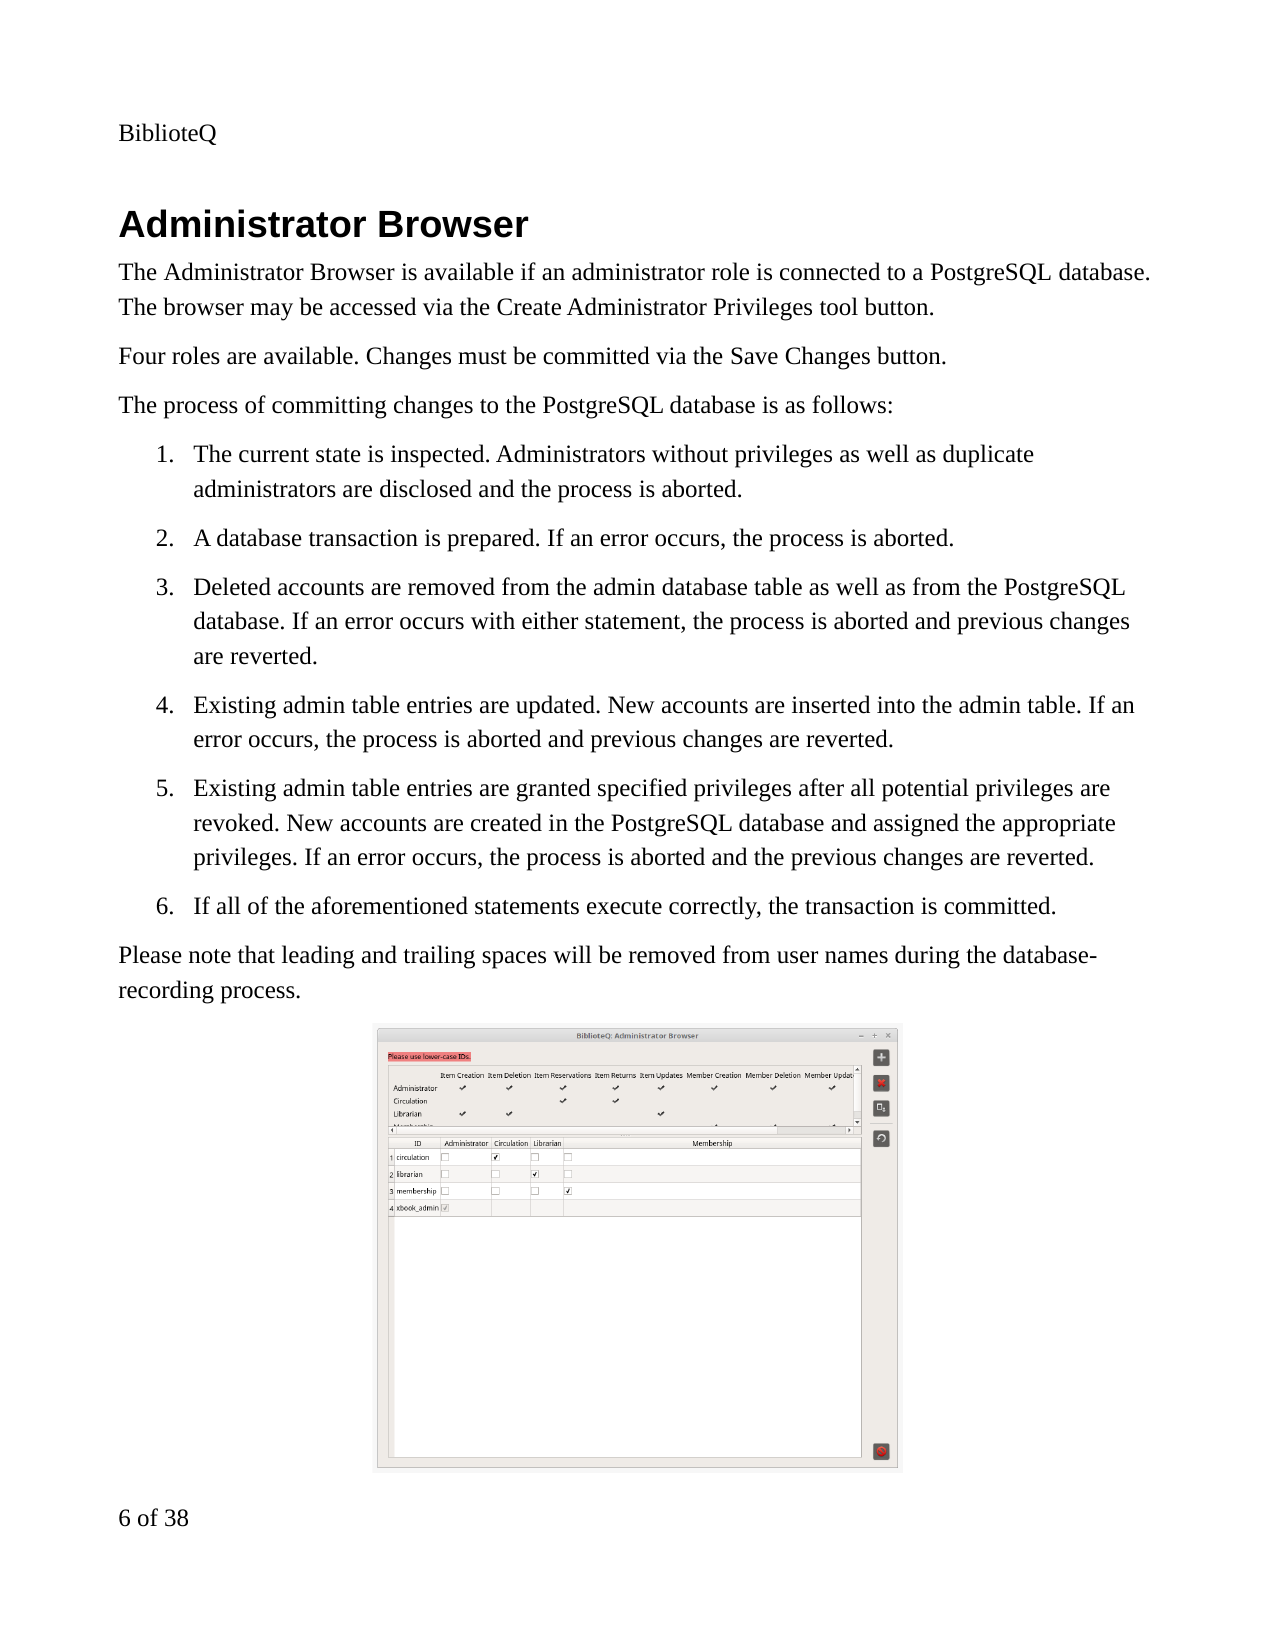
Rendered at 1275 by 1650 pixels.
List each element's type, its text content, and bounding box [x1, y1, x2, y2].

picture [372, 1023, 903, 1473]
list If all of the aforementioned statements execute correctly, the transaction is committed. [156, 891, 1157, 920]
subtitle Administrator Browser [118, 201, 1157, 245]
text Please note that leading and trailing spaces will be removed from user names during the database-recording process. [118, 940, 1157, 1004]
text The process of committing changes to the PostgreSQL database is as follows: [118, 390, 1157, 419]
list A database transaction is prepared. If an error occurs, the process is aborted. [156, 523, 1157, 551]
text The Administrator Browser is available if an administrator role is connected to a PostgreSQL database. The browser may be accessed via the Create Administrator Privileges tool button. [118, 257, 1157, 321]
list Existing admin table entries are granted specified privileges after all potential privileges are revoked. New accounts are created in the PostgreSQL database and assigned the appropriate privileges. If an error occurs, the process is aborted and the previous changes are reverted. [156, 773, 1157, 871]
list Existing admin table entries are updated. New accounts are inserted into the admin table. If an error occurs, the process is aborted and previous changes are reverted. [156, 690, 1157, 753]
list Deleted accounts are removed from the admin database table as well as from the PostgreSQL database. If an error occurs with either statement, the process is aborted and previous changes are reverted. [156, 572, 1157, 669]
text Four roles are available. Changes must be committed via the Save Changes button. [118, 341, 1157, 370]
list The current state is inspected. Administrators without privileges as well as duplicate administrators are disclosed and the process is aborted. [156, 439, 1157, 502]
